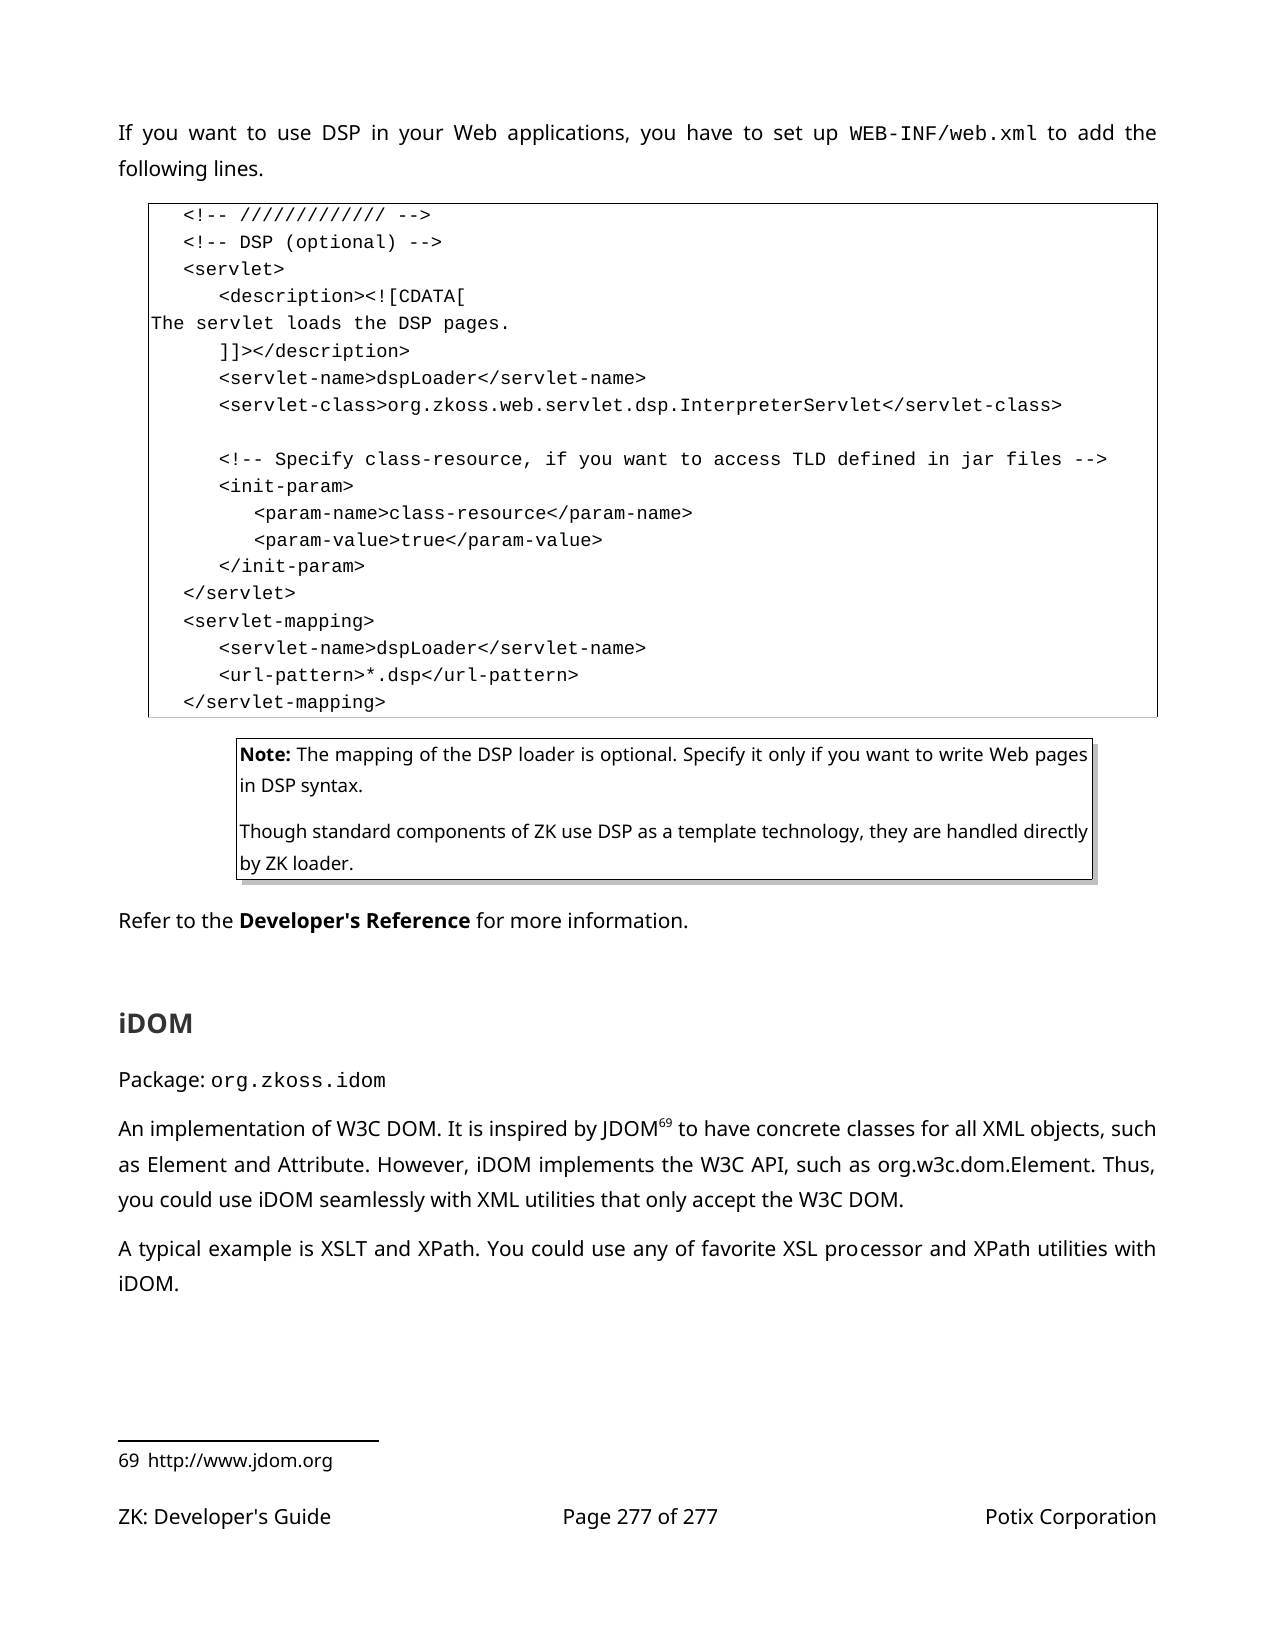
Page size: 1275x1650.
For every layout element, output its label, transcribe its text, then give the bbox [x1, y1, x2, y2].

text <!-- DSP (optional) --> [149, 230, 1157, 254]
text <!-- Specify class-resource, if you want to access TLD defined in jar files --> [149, 447, 1157, 471]
text <!-- ///////////// --> [149, 204, 1157, 227]
text A typical example is XSLT and XPath. You could use any of favorite XSL processor and XPath utilities with iDOM. [118, 1234, 1157, 1297]
subtitle iDOM [118, 1005, 1157, 1042]
text <servlet-name>dspLoader</servlet-name> [149, 366, 1157, 390]
text If you want to use DSP in your Web applications, you have to set up WEB-INF/web.xml to add the following lines. [118, 118, 1157, 182]
text Note: The mapping of the DSP loader is optional. Specify it only if you want to write Web pages in DSP syntax. [237, 739, 1092, 798]
text <servlet> [149, 257, 1157, 281]
text </servlet-mapping> [149, 690, 1157, 717]
text <url-pattern>*.dsp</url-pattern> [149, 663, 1157, 687]
text <description><![CDATA[ [149, 284, 1157, 308]
text Package: org.zkoss.idom [118, 1065, 1157, 1094]
text http://www.jdom.org [118, 1447, 1157, 1473]
text <init-param> <param-name>class-resource</param-name> <param-value>true</param-value> </init-param> [149, 474, 1157, 578]
text <servlet-mapping> [149, 608, 1157, 633]
text The servlet loads the DSP pages. [149, 311, 1157, 336]
text An implementation of W3C DOM. It is inspired by JDOM to have concrete classes for all XML objects, such as Element and Attribute. However, iDOM implements the W3C API, such as org.w3c.dom.Element. Thus, you could use iDOM seamlessly with XML utilities that only accept the W3C DOM. [118, 1114, 1157, 1213]
text </servlet> [149, 581, 1157, 606]
text <servlet-name>dspLoader</servlet-name> [149, 636, 1157, 660]
text <servlet-class>org.zkoss.web.servlet.dsp.InterpreterServlet</servlet-class> [149, 393, 1157, 417]
text Refer to the Developer's Reference for more information. [118, 906, 1157, 934]
text Though standard components of ZK use DSP as a template technology, they are handled directly by ZK loader. [237, 816, 1092, 879]
text ]]></description> [149, 338, 1157, 363]
